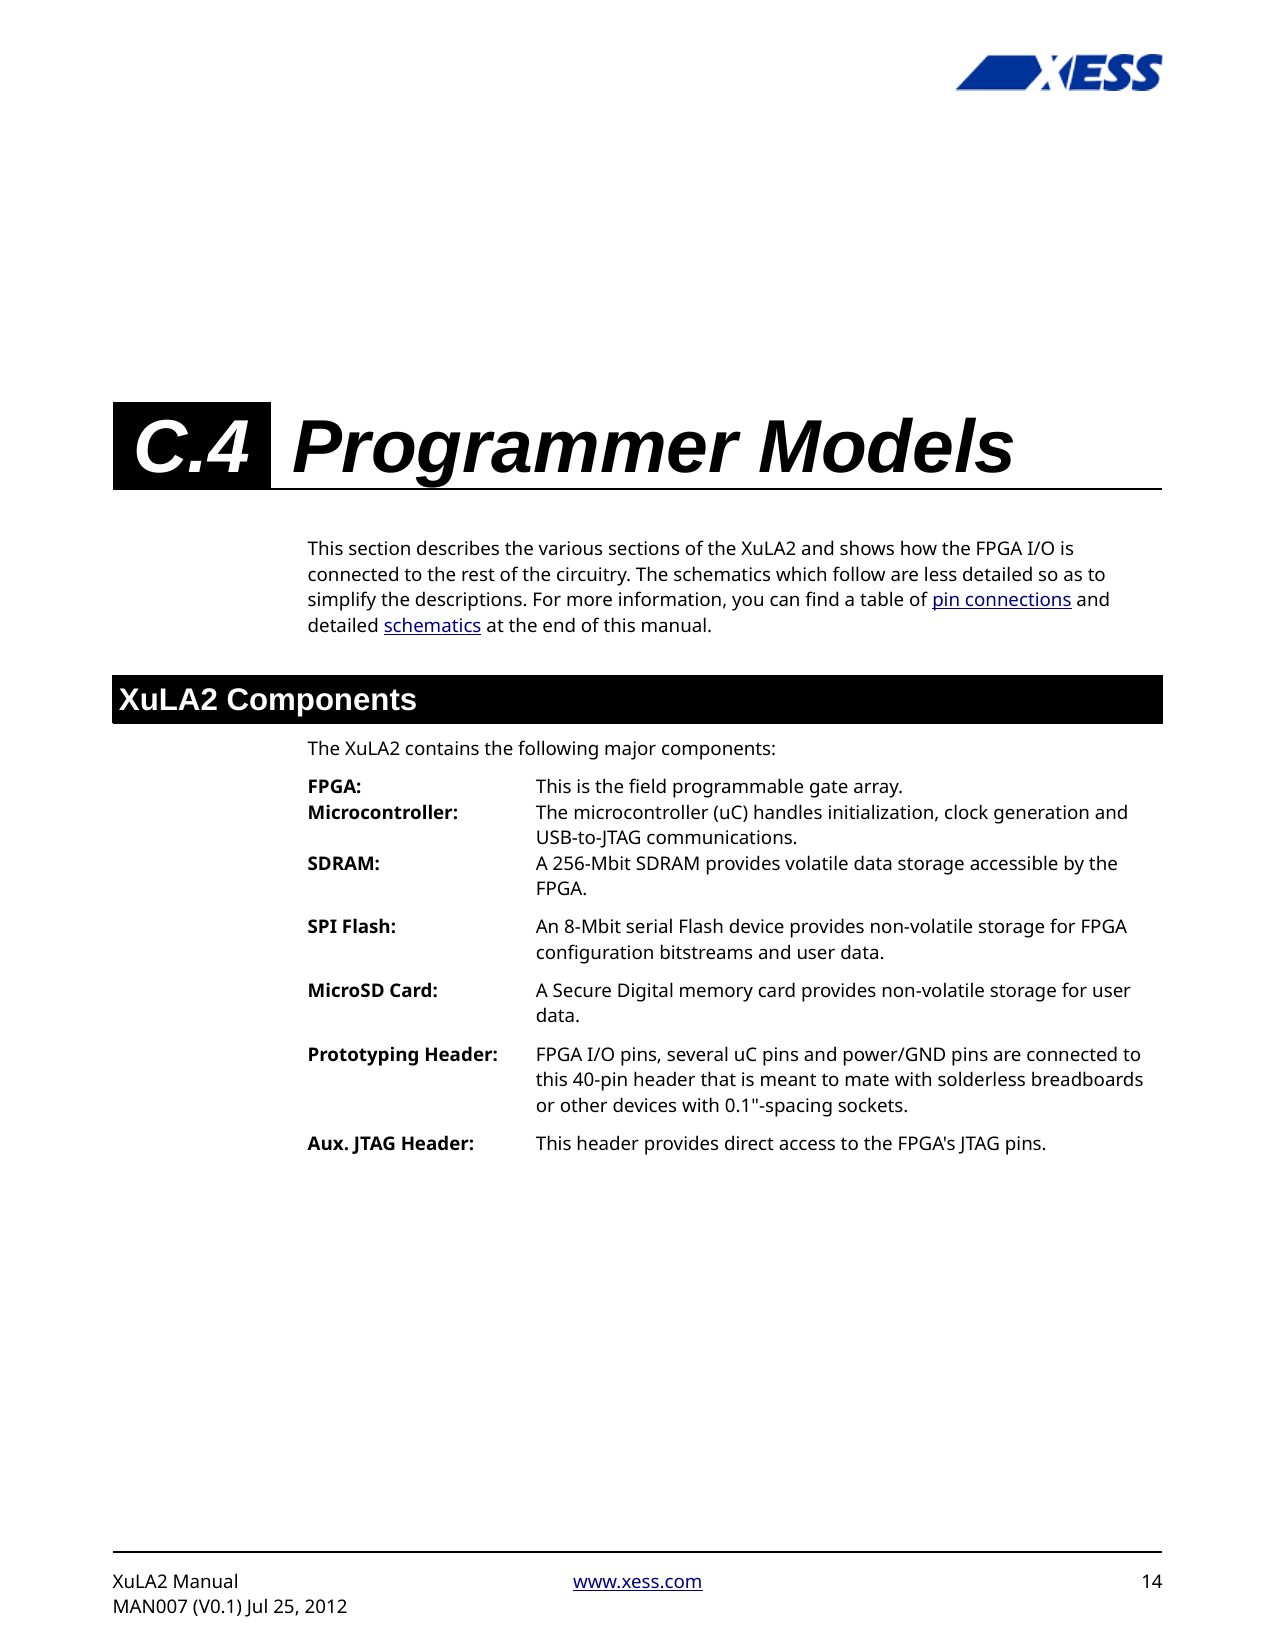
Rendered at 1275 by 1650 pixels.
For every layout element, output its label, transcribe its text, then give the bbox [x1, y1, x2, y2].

text This section describes the various sections of the XuLA2 and shows how the FPGA I/O is connected to the rest of the circuitry. The schematics which follow are less detailed so as to simplify the descriptions. For more information, you can find a table of pin connections and detailed schematics at the end of this manual. [307, 535, 1162, 637]
text Microcontroller: The microcontroller (uC) handles initialization, clock generation and USB-to-JTAG communications. [307, 799, 1162, 850]
text SPI Flash: An 8-Mbit serial Flash device provides non-volatile storage for FPGA configuration bitstreams and user data. [307, 914, 1162, 965]
text Aux. JTAG Header: This header provides direct access to the FPGA's JTAG pins. [307, 1130, 1162, 1155]
text Prototyping Header: FPGA I/O pins, several uC pins and power/GND pins are connected to this 40-pin header that is meant to mate with solderless breadboards or other devices with 0.1"-spacing sockets. [307, 1041, 1162, 1117]
text FPGA: This is the field programmable gate array. [307, 774, 1162, 799]
subtitle XuLA2 Components [114, 676, 1162, 723]
text SDRAM: A 256-Mbit SDRAM provides volatile data storage accessible by the FPGA. [307, 850, 1162, 901]
text MicroSD Card: A Secure Digital memory card provides non-volatile storage for user data. [307, 977, 1162, 1028]
text The XuLA2 contains the following major components: [307, 736, 1162, 761]
picture [955, 54, 1163, 91]
subtitle Programmer Models [271, 402, 1162, 488]
